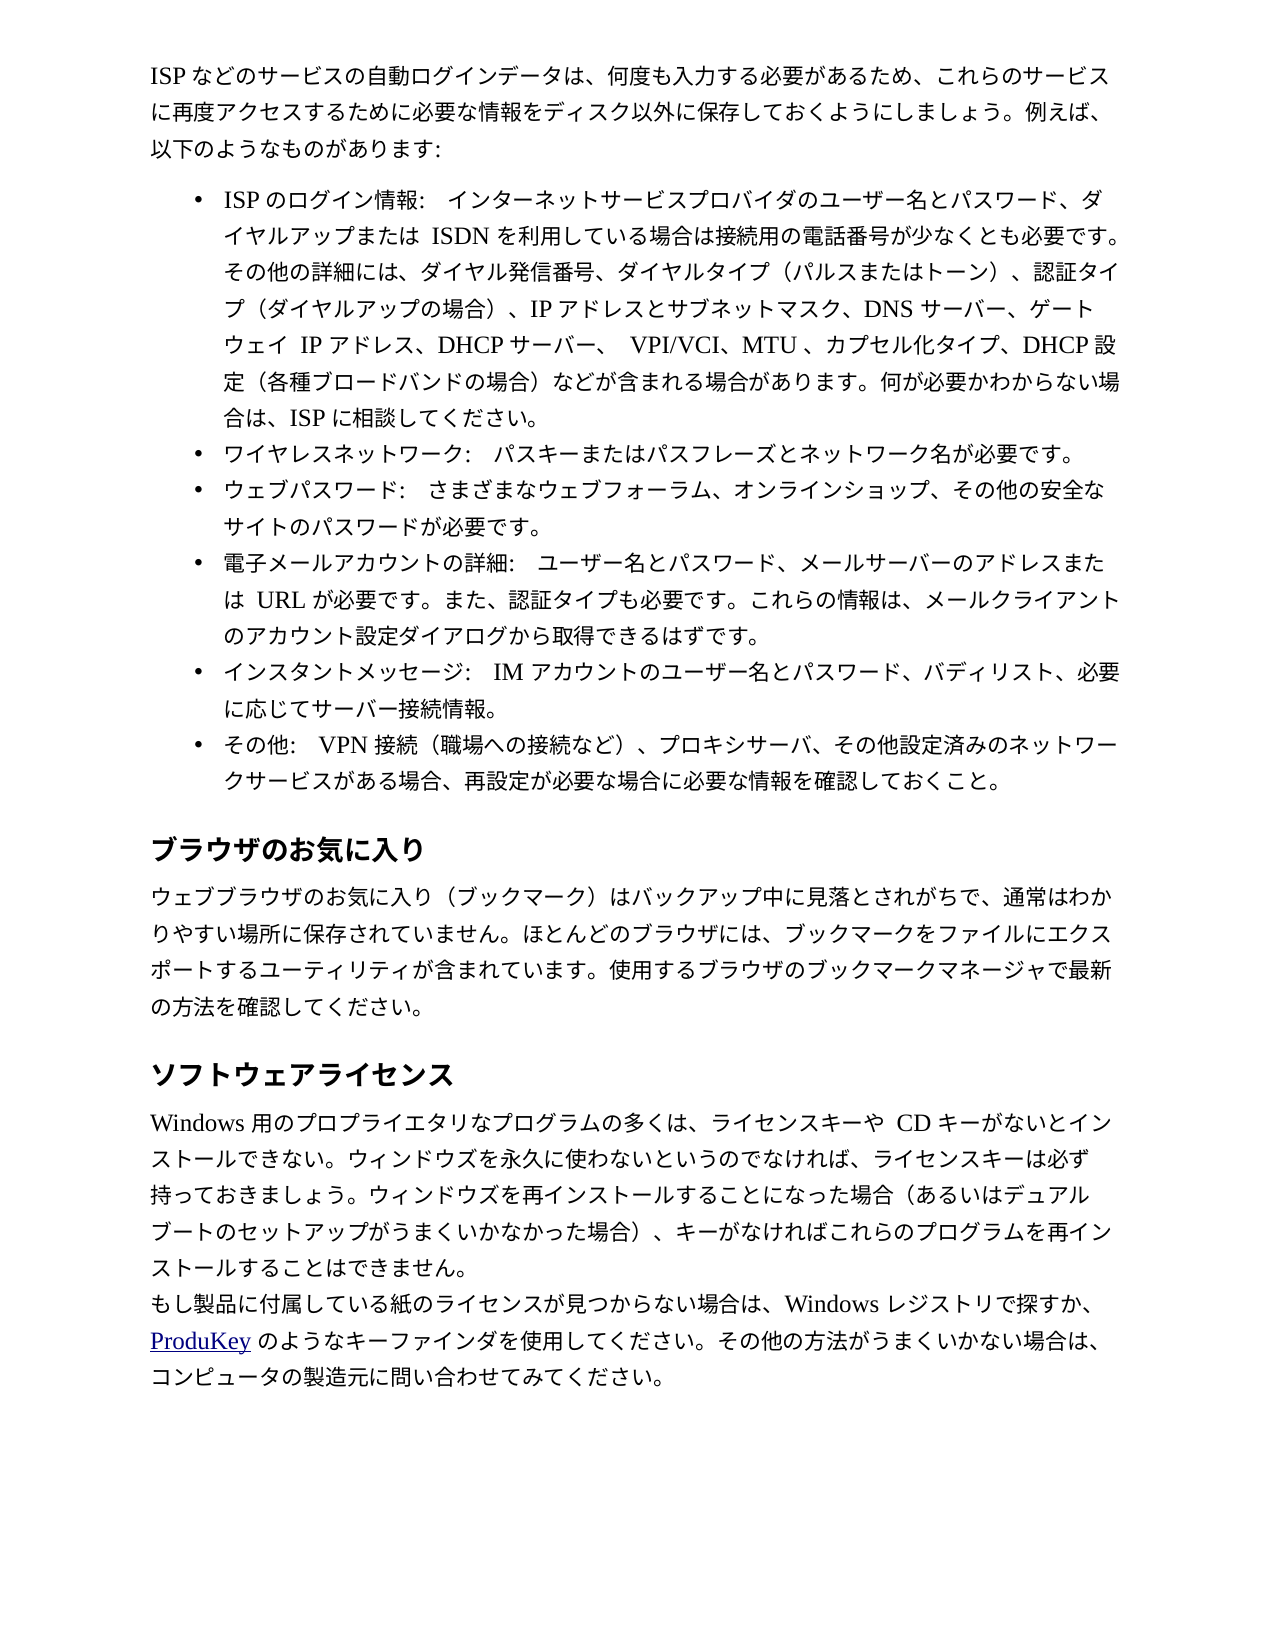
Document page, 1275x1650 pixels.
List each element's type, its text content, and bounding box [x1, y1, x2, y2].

list ISP のログイン情報: インターネットサービスプロバイダのユーザー名とパスワード、ダイヤルアップまたは ISDN を利用している場合は接続用の電話番号が少なくとも必要です。その他の詳細には、ダイヤル発信番号、ダイヤルタイプ（パルスまたはトーン）、認証タイプ（ダイヤルアップの場合）、IP アドレスとサブネットマスク、DNS サーバー、ゲートウェイ IP アドレス、DHCP サーバー、 VPI/VCI、MTU 、カプセル化タイプ、DHCP 設定（各種ブロードバンドの場合）などが含まれる場合があります。何が必要かわからない場合は、ISP に相談してください。 [194, 183, 1125, 432]
text Windows 用のプロプライエタリなプログラムの多くは、ライセンスキーや CD キーがないとインストールできない。ウィンドウズを永久に使わないというのでなければ、ライセンスキーは必ず持っておきましょう。ウィンドウズを再インストールすることになった場合（あるいはデュアルブートのセットアップがうまくいかなかった場合）、キーがなければこれらのプログラムを再インストールすることはできません。 [150, 1106, 1125, 1283]
list その他: VPN 接続（職場への接続など）、プロキシサーバ、その他設定済みのネットワークサービスがある場合、再設定が必要な場合に必要な情報を確認しておくこと。 [194, 728, 1125, 796]
list インスタントメッセージ: IM アカウントのユーザー名とパスワード、バディリスト、必要に応じてサーバー接続情報。 [194, 655, 1125, 723]
text ISP などのサービスの自動ログインデータは、何度も入力する必要があるため、これらのサービスに再度アクセスするために必要な情報をディスク以外に保存しておくようにしましょう。例えば、以下のようなものがあります: [150, 59, 1125, 163]
subtitle ソフトウェアライセンス [150, 1053, 1125, 1093]
text もし製品に付属している紙のライセンスが見つからない場合は、Windows レジストリで探すか、ProduKey のようなキーファインダを使用してください。その他の方法がうまくいかない場合は、コンピュータの製造元に問い合わせてみてください。 [150, 1287, 1125, 1392]
list ウェブパスワード: さまざまなウェブフォーラム、オンラインショップ、その他の安全なサイトのパスワードが必要です。 [194, 473, 1125, 542]
list ワイヤレスネットワーク: パスキーまたはパスフレーズとネットワーク名が必要です。 [194, 437, 1125, 469]
text ウェブブラウザのお気に入り（ブックマーク）はバックアップ中に見落とされがちで、通常はわかりやすい場所に保存されていません。ほとんどのブラウザには、ブックマークをファイルにエクスポートするユーティリティが含まれています。使用するブラウザのブックマークマネージャで最新の方法を確認してください。 [150, 880, 1125, 1021]
subtitle ブラウザのお気に入り [150, 828, 1125, 868]
list 電子メールアカウントの詳細: ユーザー名とパスワード、メールサーバーのアドレスまたは URL が必要です。また、認証タイプも必要です。これらの情報は、メールクライアントのアカウント設定ダイアログから取得できるはずです。 [194, 546, 1125, 651]
